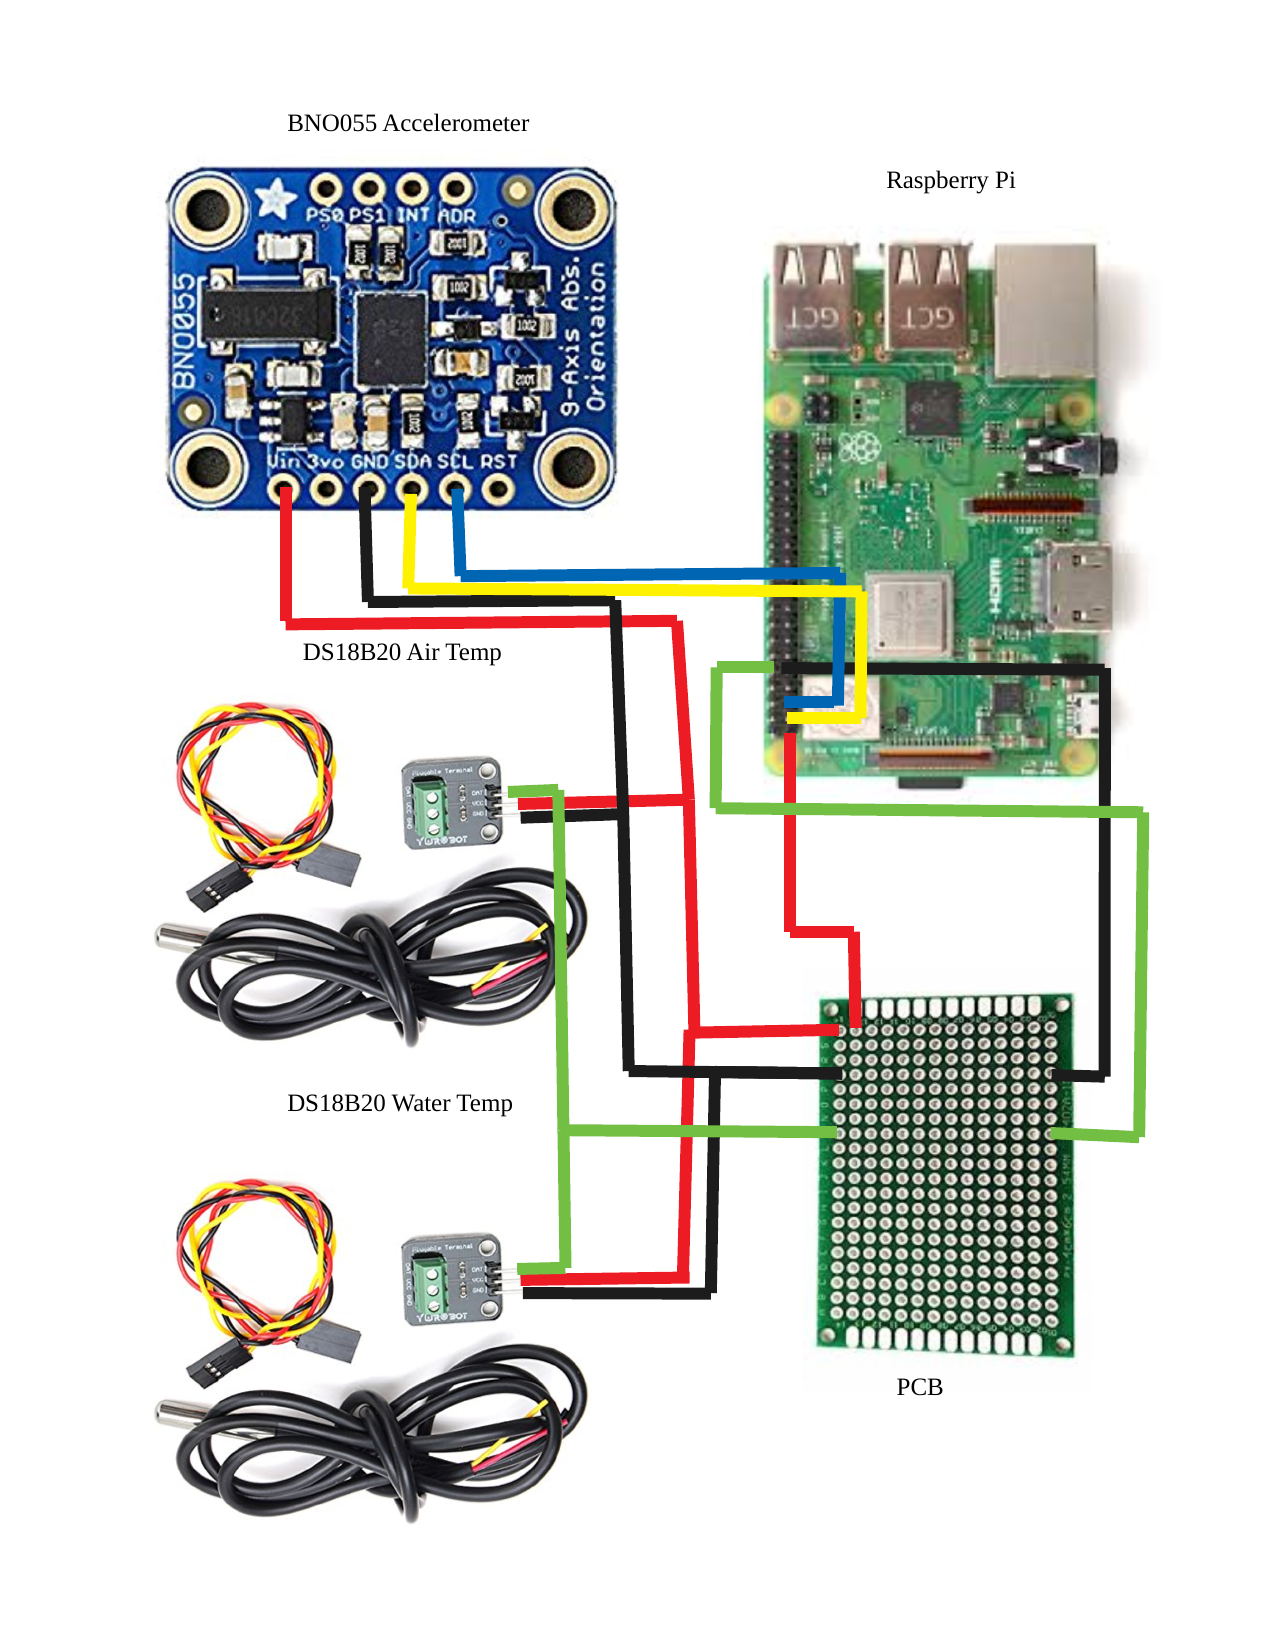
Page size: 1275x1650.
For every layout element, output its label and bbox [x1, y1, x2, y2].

picture [727, 579, 833, 585]
picture [803, 967, 1091, 1391]
picture [727, 182, 1164, 840]
picture [845, 598, 855, 662]
picture [127, 1171, 595, 1547]
picture [1111, 818, 1137, 840]
picture [932, 1380, 939, 1386]
picture [565, 822, 595, 1070]
picture [796, 815, 1098, 840]
picture [157, 150, 624, 528]
picture [566, 1171, 595, 1273]
picture [127, 694, 595, 1070]
picture [727, 597, 1098, 805]
picture [727, 815, 784, 840]
